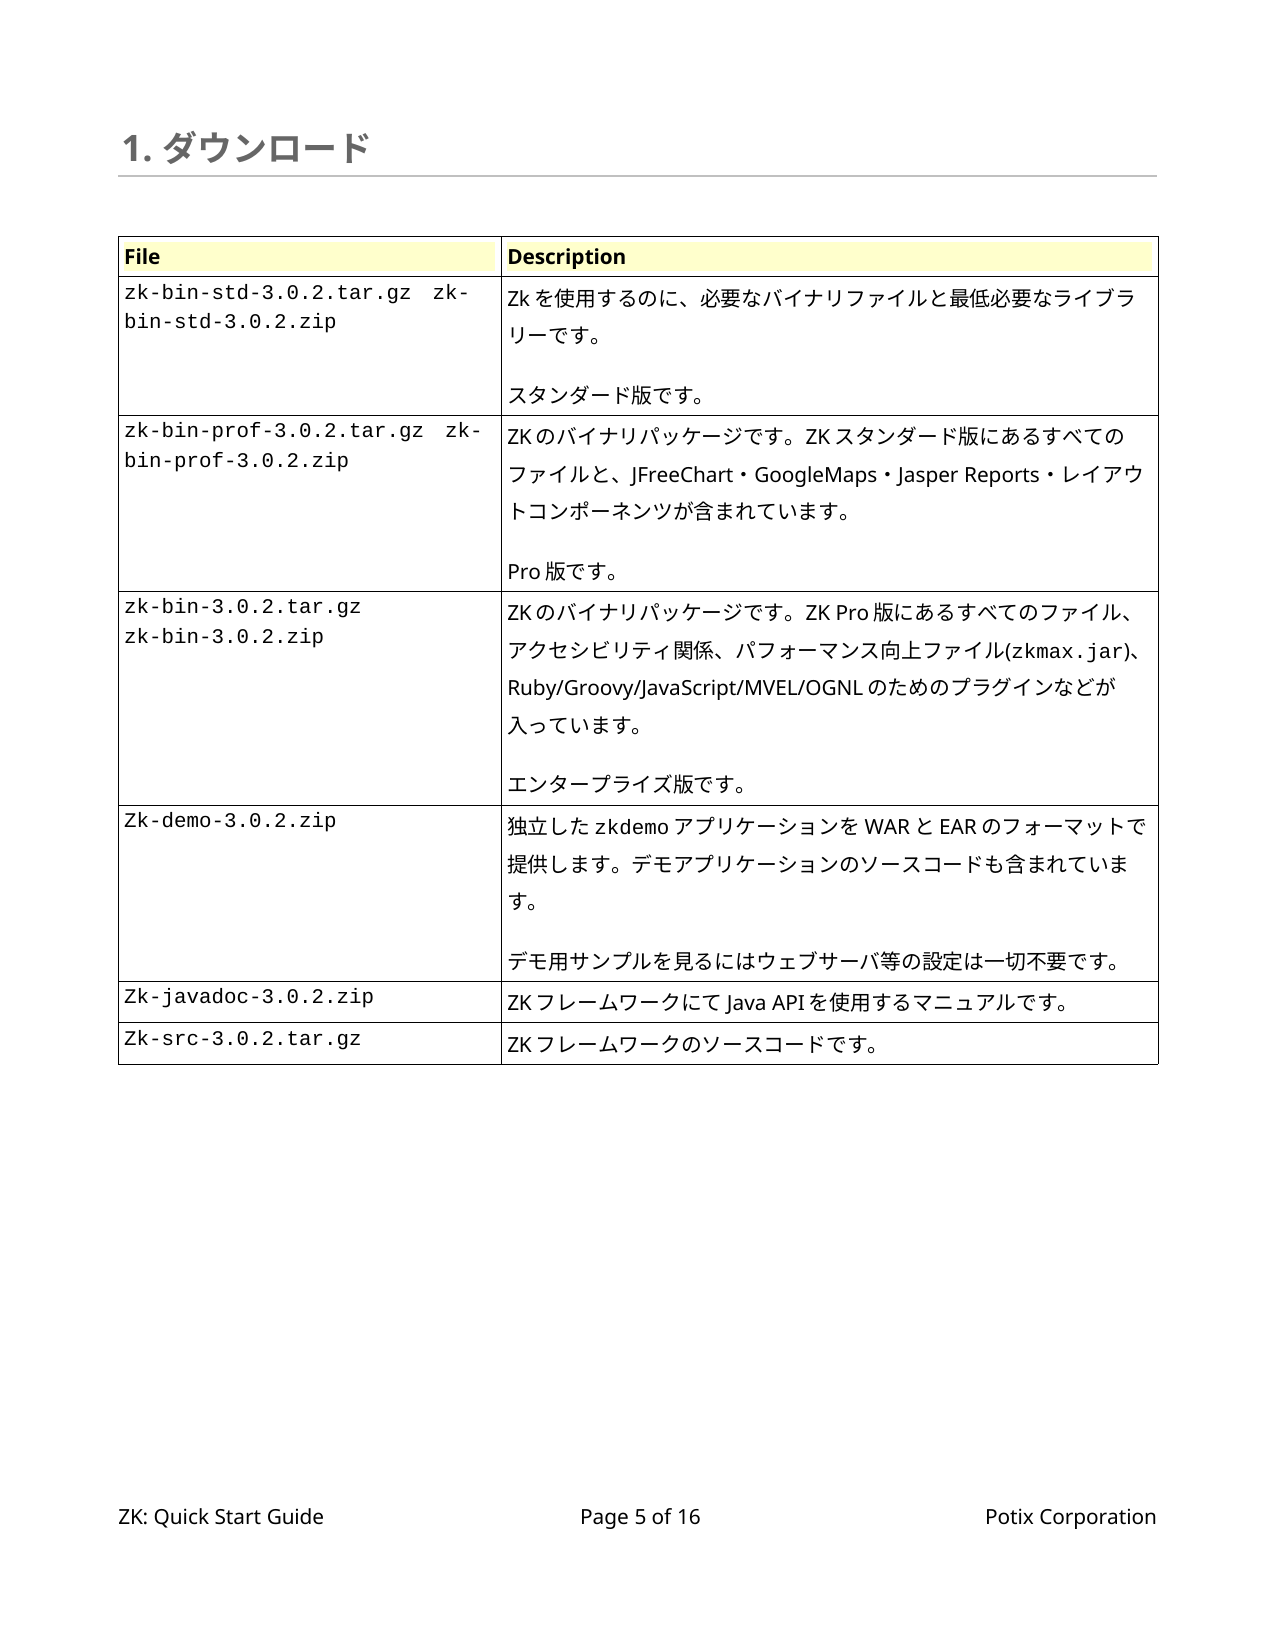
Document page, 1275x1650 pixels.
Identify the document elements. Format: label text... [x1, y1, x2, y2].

table_cell ZKフレームワークのソースコードです。 [502, 1023, 1158, 1064]
table_cell ZKフレームワークにてJava APIを使用するマニュアルです。 [502, 982, 1158, 1022]
table_cell Zk-src-3.0.2.tar.gz [119, 1023, 501, 1064]
table_cell zk-bin-prof-3.0.2.tar.gz zk-bin-prof-3.0.2.zip [119, 416, 501, 591]
table_cell Zkを使用するのに、必要なバイナリファイルと最低必要なライブラリーです。 スタンダード版です。 [502, 277, 1158, 415]
table_cell zk-bin-std-3.0.2.tar.gz zk-bin-std-3.0.2.zip [119, 277, 501, 415]
table_cell 独立したzkdemoアプリケーションをWARとEARのフォーマットで提供します。デモアプリケーションのソースコードも含まれています。 デモ用サンプルを見るにはウェブサーバ等の設定は一切不要です。 [502, 806, 1158, 981]
table_header File [119, 237, 501, 276]
table_cell ZKのバイナリパッケージです。ZK Pro版にあるすべてのファイル、アクセシビリティ関係、パフォーマンス向上ファイル(zkmax.jar)、 Ruby/Groovy/JavaScript/MVEL/OGNLのためのプラグインなどが入っています。 エンタープライズ版です。 [502, 592, 1158, 805]
table_header Description [502, 237, 1158, 276]
table_cell zk-bin-3.0.2.tar.gz zk-bin-3.0.2.zip [119, 592, 501, 805]
table_cell ZKのバイナリパッケージです。ZKスタンダード版にあるすべてのファイルと、JFreeChart・GoogleMaps・Jasper Reports・レイアウトコンポーネンツが含まれています。 Pro版です。 [502, 416, 1158, 591]
table_cell Zk-javadoc-3.0.2.zip [119, 982, 501, 1022]
subtitle 1. ダウンロード [118, 118, 1157, 175]
table_cell Zk-demo-3.0.2.zip [119, 806, 501, 981]
